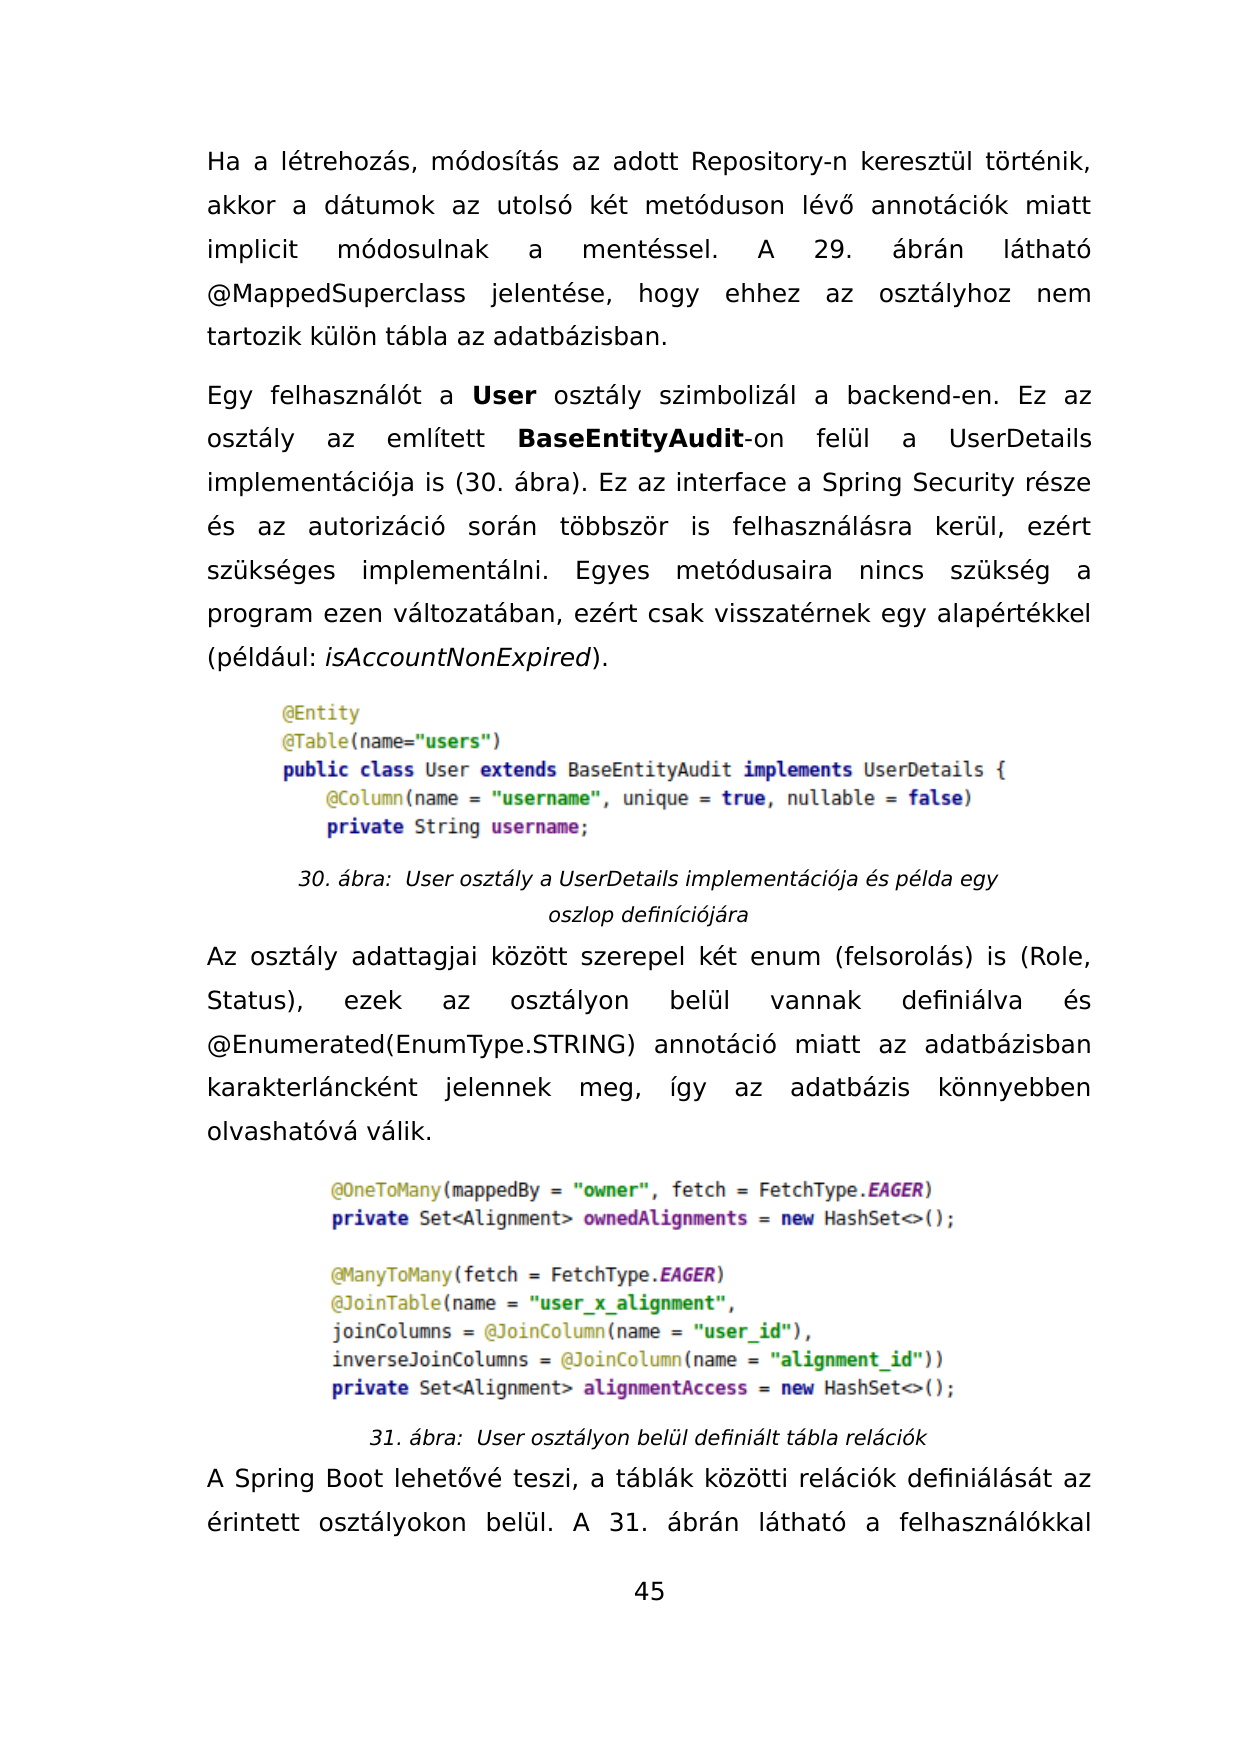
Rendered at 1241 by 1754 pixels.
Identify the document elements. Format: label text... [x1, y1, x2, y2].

text Az osztály adattagjai között szerepel két enum (felsorolás) is (Role, Status), ezek az osztályon belül vannak definiálva és @Enumerated(EnumType.STRING) annotáció miatt az adatbázisban karakterláncként jelennek meg, így az adatbázis könnyebben olvashatóvá válik. [207, 702, 1093, 1147]
picture [280, 701, 1019, 851]
picture [321, 1175, 978, 1409]
text Ha a létrehozás, módosítás az adott Repository-n keresztül történik, akkor a dátumok az utolsó két metóduson lévő annotációk miatt implicit módosulnak a mentéssel. A 29. ábrán látható @MappedSuperclass jelentése, hogy ehhez az osztályhoz nem tartozik külön tábla az adatbázisban. [207, 148, 1093, 352]
text Egy felhasználót a User osztály szimbolizál a backend-en. Ez az osztály az említett BaseEntityAudit-on felül a UserDetails implementációja is (30. ábra). Ez az interface a Spring Security része és az autorizáció során többször is felhasználásra kerül, ezért szükséges implementálni. Egyes metódusaira nincs szükség a program ezen változatában, ezért csak visszatérnek egy alapértékkel (például: isAccountNonExpired). [207, 381, 1093, 673]
text 31. ábra: User osztályon belül definiált tábla relációk [321, 1409, 978, 1450]
text A Spring Boot lehetővé teszi, a táblák közötti relációk definiálását az érintett osztályokon belül. A 31. ábrán látható a felhasználókkal [207, 1409, 1093, 1537]
text 30. ábra: User osztály a UserDetails implementációja és példa egy oszlop definíciójára [281, 851, 1018, 928]
